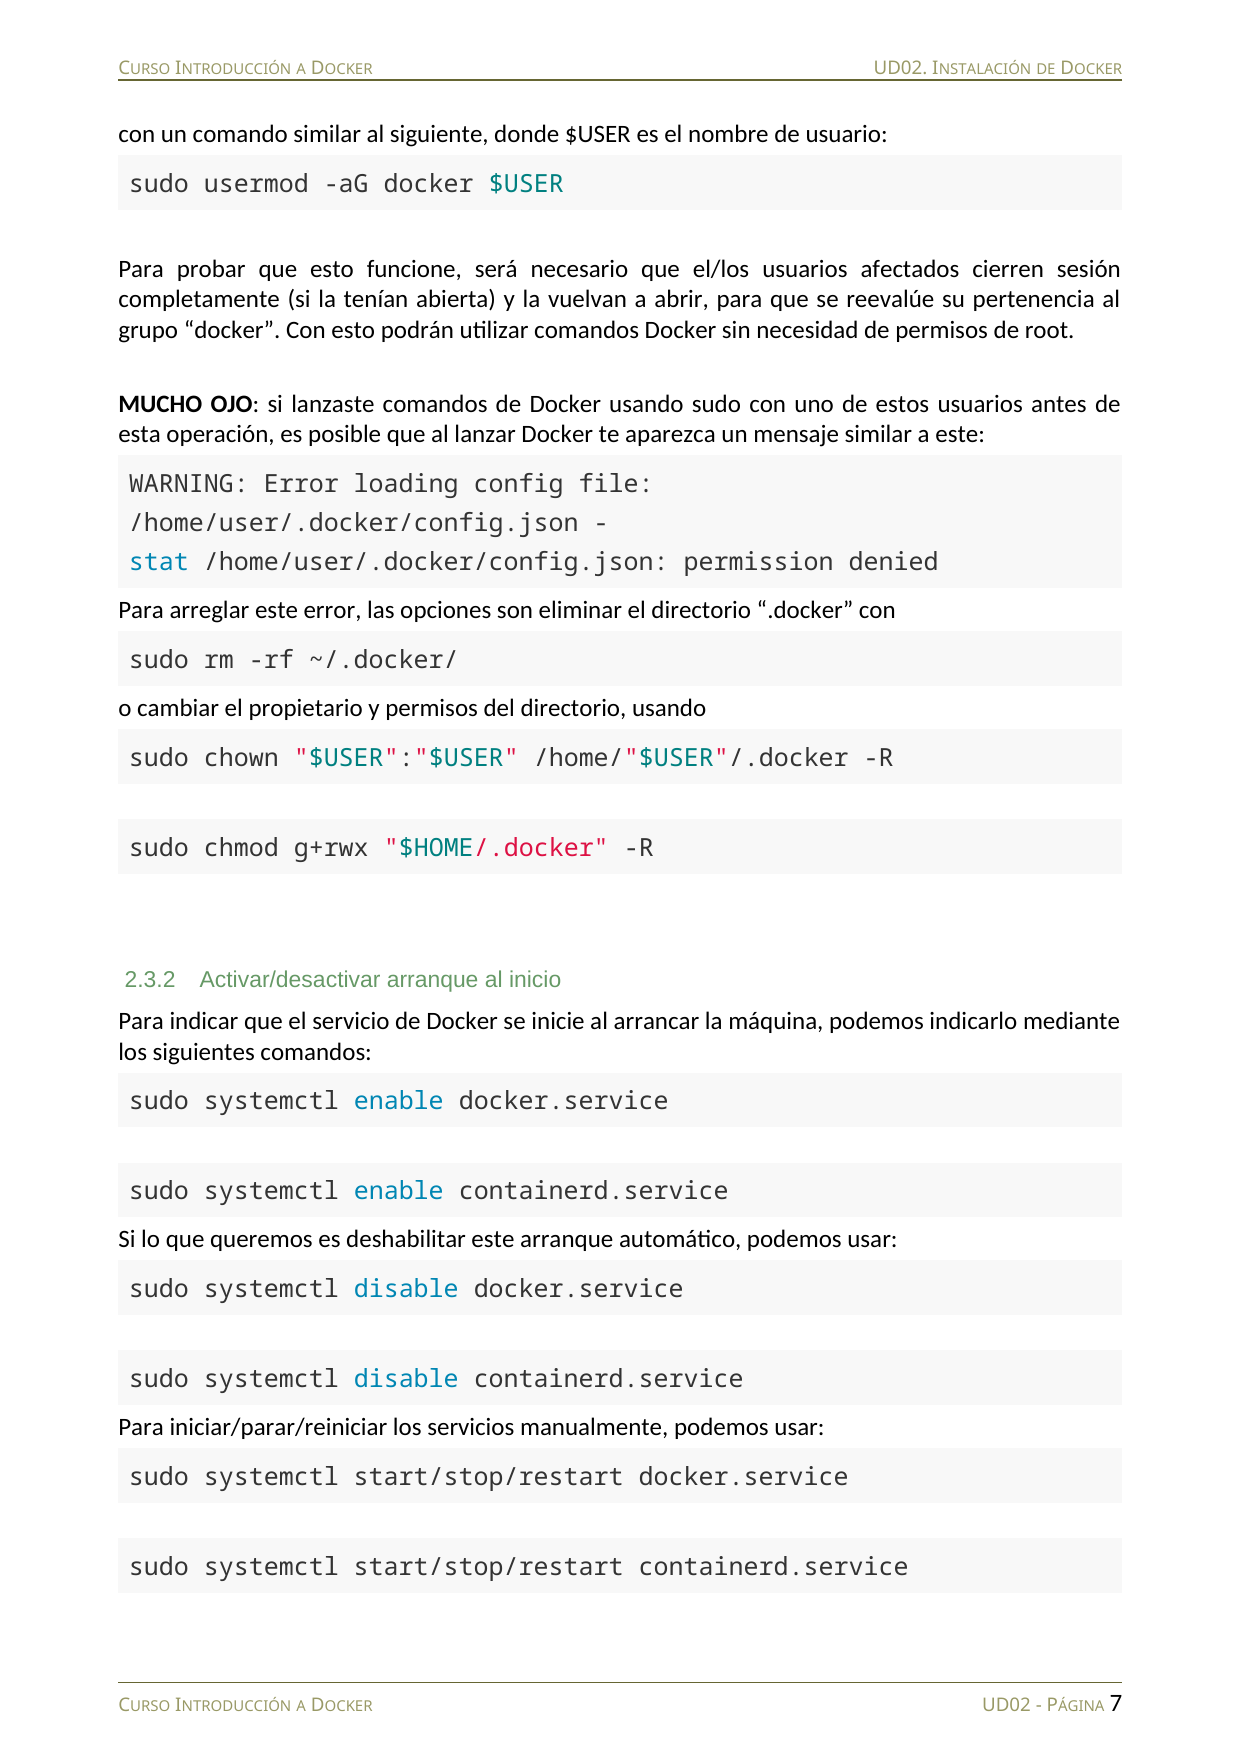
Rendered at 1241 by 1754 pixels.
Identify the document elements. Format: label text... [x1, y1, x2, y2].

table_header sudo systemctl start/stop/restart docker.service [118, 1448, 1122, 1503]
text MUCHO OJO: si lanzaste comandos de Docker usando sudo con uno de estos usuarios antes de esta operación, es posible que al lanzar Docker te aparezca un mensaje similar a este: [118, 388, 1122, 449]
table_header sudo chown "$USER":"$USER" /home/"$USER"/.docker -R [118, 729, 1122, 784]
table_header sudo rm -rf ~/.docker/ [118, 631, 1122, 686]
table_header sudo systemctl enable docker.service [118, 1073, 1122, 1127]
table_header sudo usermod -aG docker $USER [118, 155, 1122, 210]
text Para arreglar este error, las opciones son eliminar el directorio “.docker” con [118, 594, 1122, 625]
text Para indicar que el servicio de Docker se inicie al arrancar la máquina, podemos indicarlo mediante los siguientes comandos: [118, 1005, 1122, 1066]
table_header sudo systemctl disable docker.service [118, 1260, 1122, 1315]
subtitle Activar/desactivar arranque al inicio [118, 966, 1122, 993]
table_header WARNING: Error loading config file: /home/user/.docker/config.json - stat /home/user/.docker/config.json: permission denied [118, 455, 1122, 588]
table_header sudo chmod g+rwx "$HOME/.docker" -R [118, 819, 1122, 874]
text Para iniciar/parar/reiniciar los servicios manualmente, podemos usar: [118, 1411, 1122, 1442]
table_header sudo systemctl enable containerd.service [118, 1163, 1122, 1217]
table_header sudo systemctl start/stop/restart containerd.service [118, 1538, 1122, 1593]
table_header sudo systemctl disable containerd.service [118, 1350, 1122, 1405]
text con un comando similar al siguiente, donde $USER es el nombre de usuario: [118, 118, 1122, 148]
text o cambiar el propietario y permisos del directorio, usando [118, 692, 1122, 723]
text Si lo que queremos es deshabilitar este arranque automático, podemos usar: [118, 1223, 1122, 1254]
text Para probar que esto funcione, será necesario que el/los usuarios afectados cierren sesión completamente (si la tenían abierta) y la vuelvan a abrir, para que se reevalúe su pertenencia al grupo “docker”. Con esto podrán utilizar comandos Docker sin necesidad de permisos de root. [118, 253, 1122, 344]
